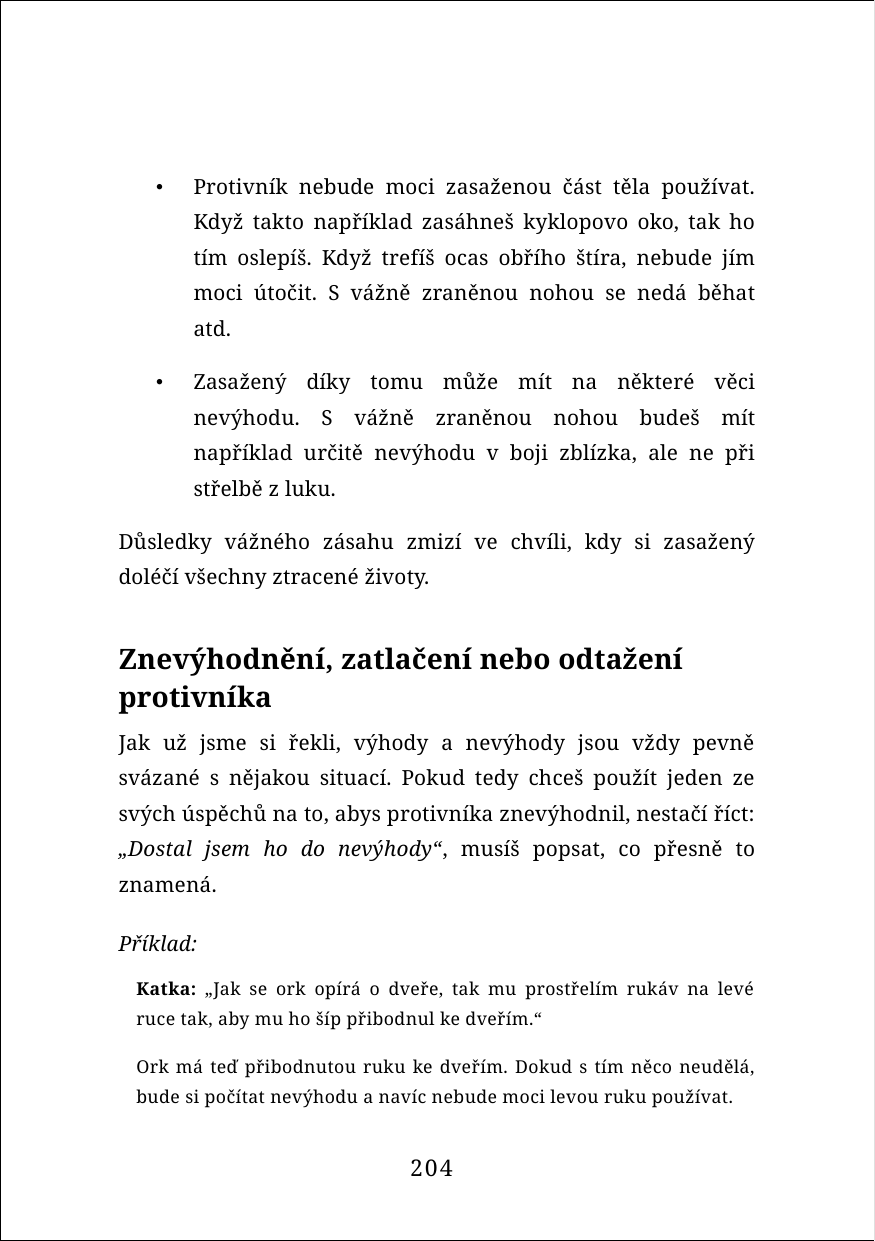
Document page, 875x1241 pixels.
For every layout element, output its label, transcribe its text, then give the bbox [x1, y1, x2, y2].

subtitle Znevýhodnění, zatlačení nebo odtažení protivníka [118, 639, 756, 716]
list Protivník nebude moci zasaženou část těla používat. Když takto například zasáhneš kyklopovo oko, tak ho tím oslepíš. Když trefíš ocas obřího štíra, nebude jím moci útočit. S vážně zraněnou nohou se nedá běhat atd. [156, 172, 756, 342]
list Zasažený díky tomu může mít na některé věci nevýhodu. S vážně zraněnou nohou budeš mít například určitě nevýhodu v boji zblízka, ale ne při střelbě z luku. [156, 367, 756, 502]
text Katka: „Jak se ork opírá o dveře, tak mu prostřelím rukáv na levé ruce tak, aby mu ho šíp přibodnul ke dveřím.“ [136, 976, 756, 1031]
text Příklad: [118, 929, 756, 957]
text Ork má teď přibodnutou ruku ke dveřím. Dokud s tím něco neudělá, bude si počítat nevýhodu a navíc nebude moci levou ruku používat. [136, 1054, 756, 1109]
text Důsledky vážného zásahu zmizí ve chvíli, kdy si zasažený doléčí všechny ztracené životy. [118, 527, 756, 591]
text Jak už jsme si řekli, výhody a nevýhody jsou vždy pevně svázané s nějakou situací. Pokud tedy chceš použít jeden ze svých úspěchů na to, abys protivníka znevýhodnil, nestačí říct: „Dostal jsem ho do nevýhody“, musíš popsat, co přesně to znamená. [118, 728, 756, 898]
